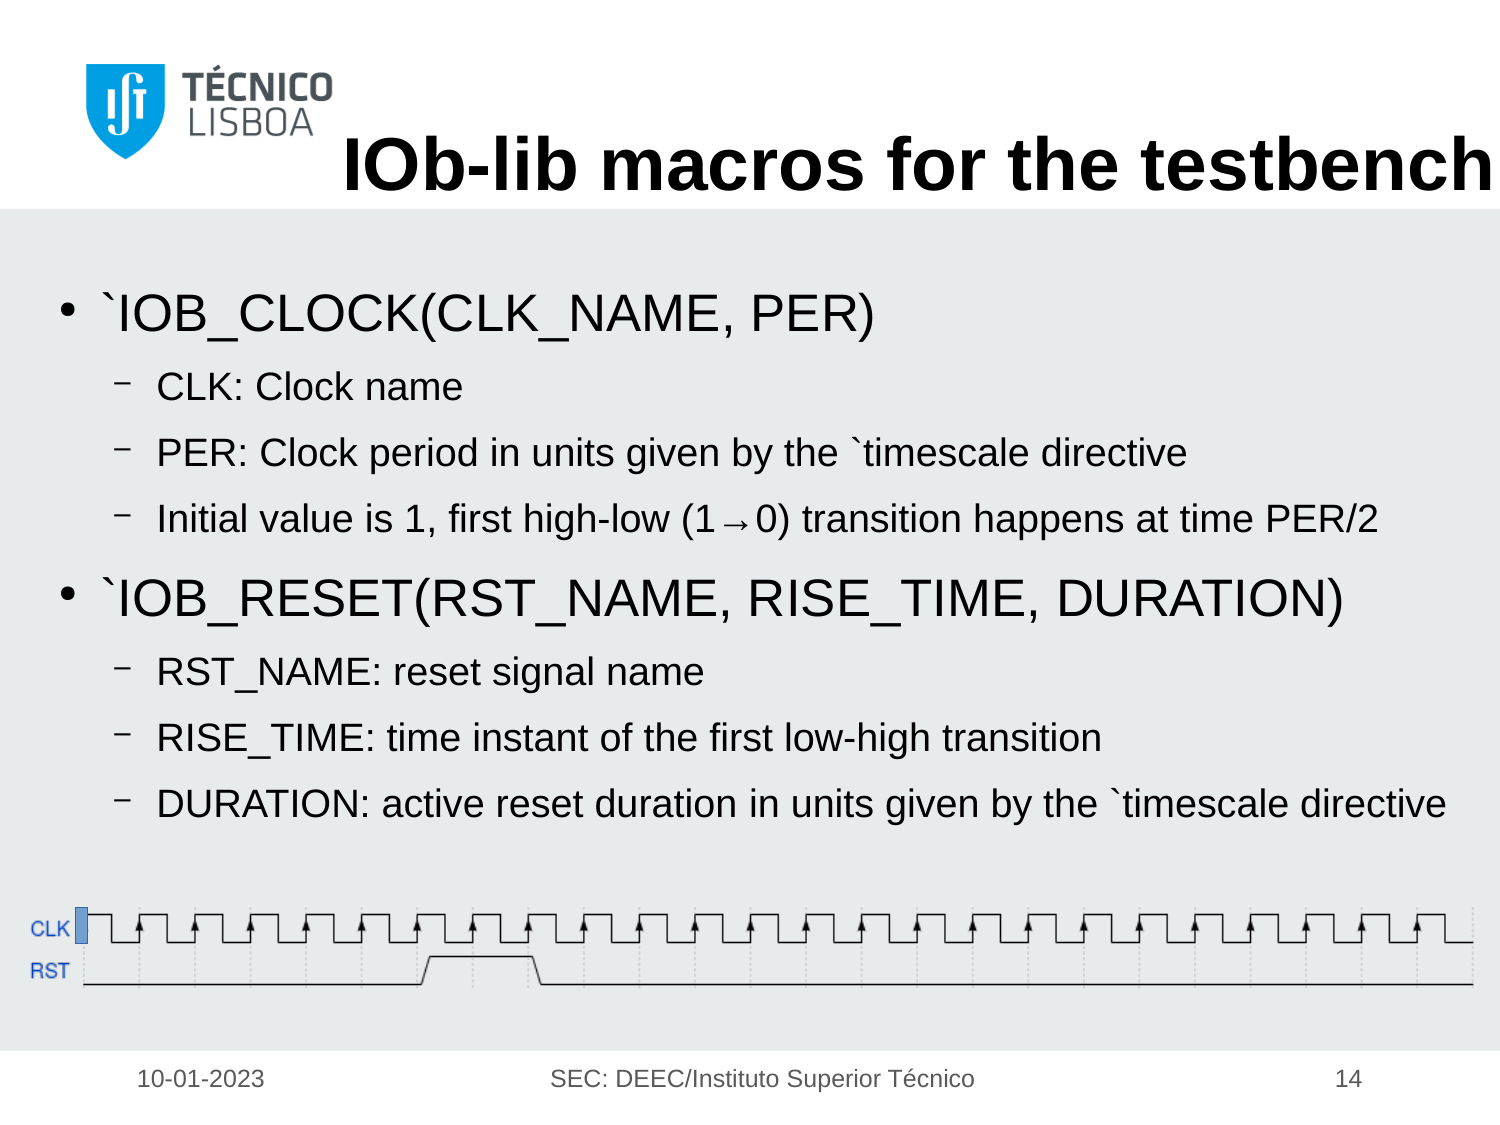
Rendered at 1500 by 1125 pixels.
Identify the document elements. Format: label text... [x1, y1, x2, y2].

list `IOB_CLOCK(CLK_NAME, PER) CLK: Clock name PER: Clock period in units given by the `timescale directive Initial value is 1, first high-low (1→0) transition happens at time PER/2 `IOB_RESET(RST_NAME, RISE_TIME, DURATION) RST_NAME: reset signal name RISE_TIME: time instant of the first low-high transition DURATION: active reset duration in units given by the `timescale directive [44, 279, 1458, 868]
picture [0, 0, 1500, 1125]
title IOb-lib macros for the testbench [326, 89, 1500, 232]
text_box [75, 907, 88, 944]
